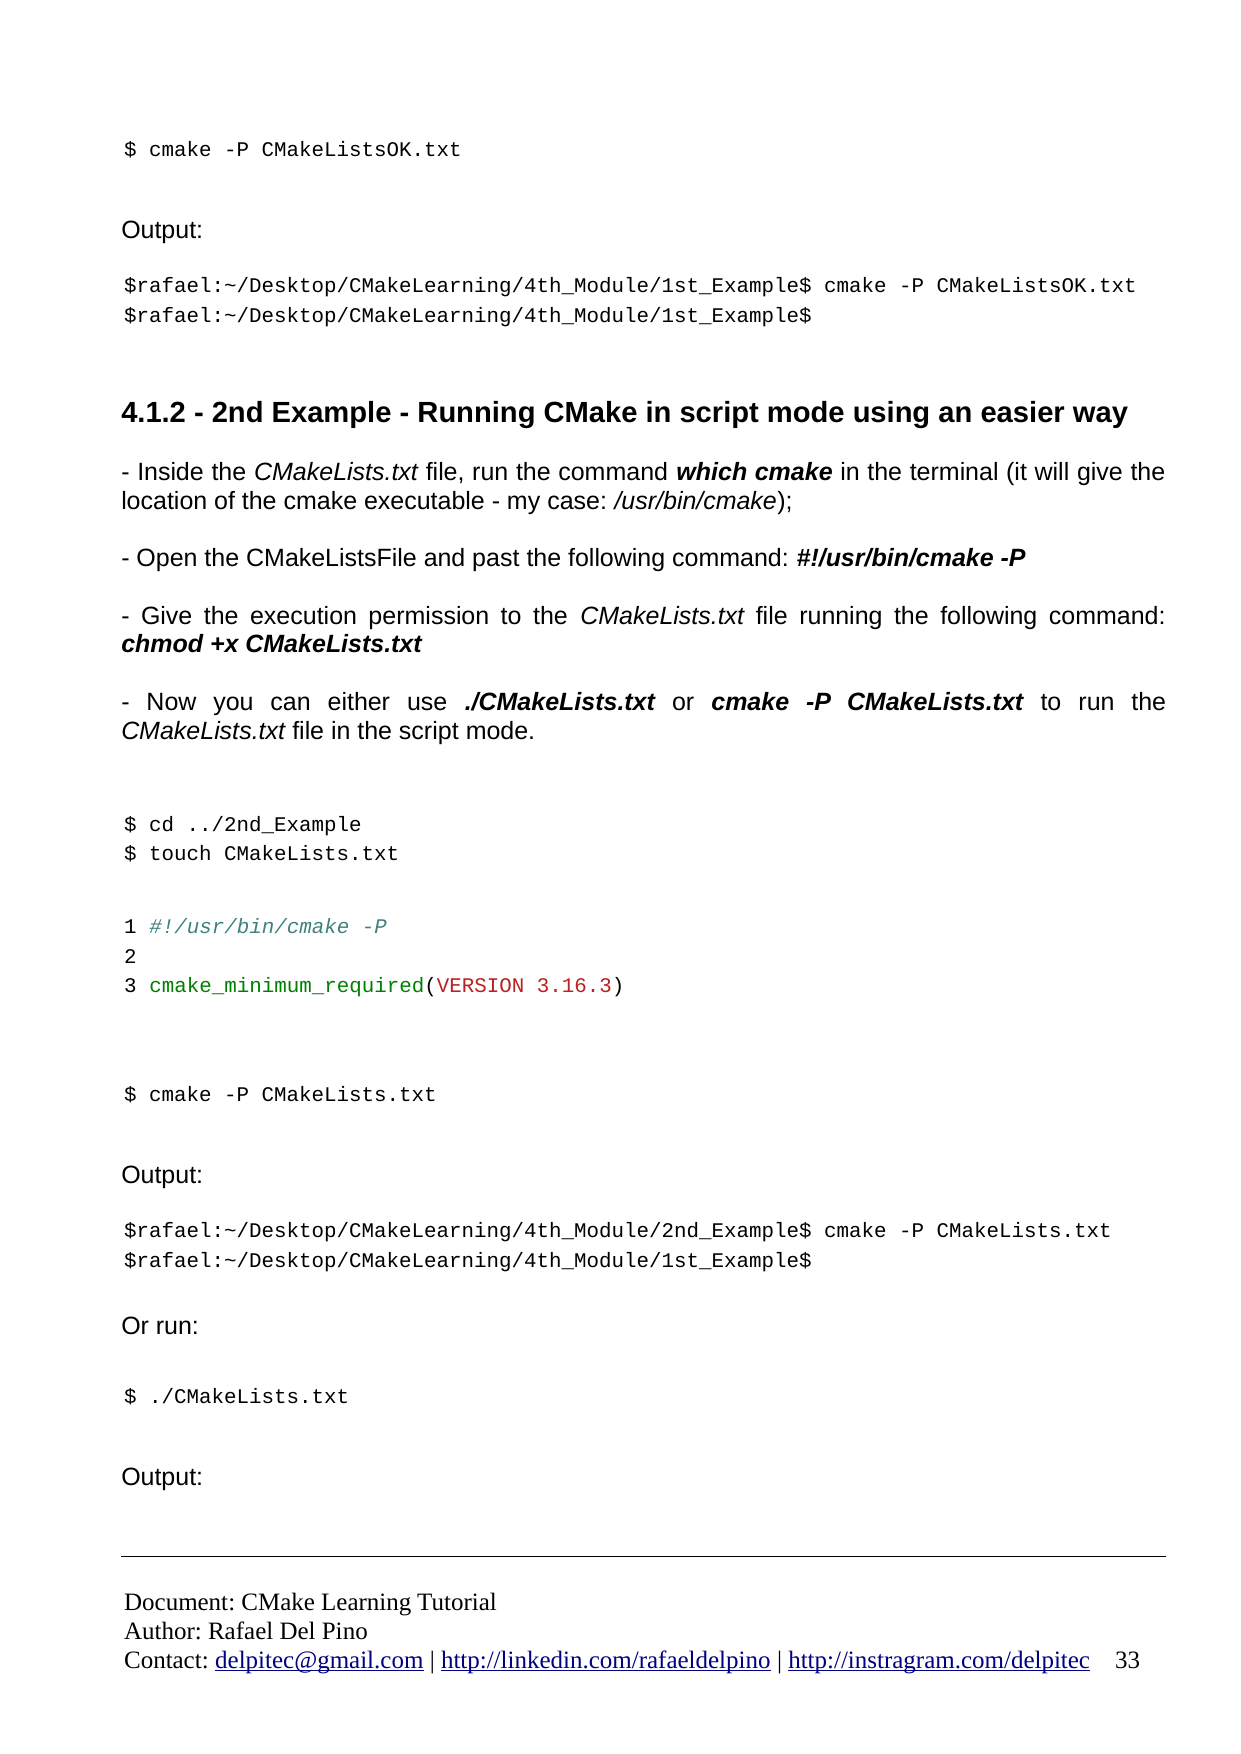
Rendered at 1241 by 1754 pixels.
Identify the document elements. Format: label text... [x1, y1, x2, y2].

table_header $ cd ../2nd_Example $ touch CMakeLists.txt [121, 802, 1166, 885]
text - Open the CMakeListsFile and past the following command: #!/usr/bin/cmake -P [121, 543, 1166, 572]
table_header $ cmake -P CMakeListsOK.txt [121, 121, 1166, 186]
table_header #!/usr/bin/cmake -P cmake_minimum_required(VERSION 3.16.3) [146, 914, 1166, 1037]
table_header $rafael:~/Desktop/CMakeLearning/4th_Module/1st_Example$ cmake -P CMakeListsOK.txt $rafael:~/Desktop/CMakeLearning/4th_Module/1st_Example$ [121, 272, 1166, 337]
table_header $ cmake -P CMakeLists.txt [121, 1066, 1166, 1131]
table_header $rafael:~/Desktop/CMakeLearning/4th_Module/2nd_Example$ cmake -P CMakeLists.txt $rafael:~/Desktop/CMakeLearning/4th_Module/1st_Example$ [121, 1217, 1166, 1282]
table_header $ ./CMakeLists.txt [121, 1369, 1166, 1433]
text Output: [121, 1160, 1166, 1188]
text 4.1.2 - 2nd Example - Running CMake in script mode using an easier way [121, 394, 1166, 428]
text - Give the execution permission to the CMakeLists.txt file running the following command: chmod +x CMakeLists.txt [121, 601, 1166, 658]
text - Inside the CMakeLists.txt file, run the command which cmake in the terminal (it will give the location of the cmake executable - my case: /usr/bin/cmake); [121, 457, 1166, 514]
text - Now you can either use ./CMakeLists.txt or cmake -P CMakeLists.txt to run the CMakeLists.txt file in the script mode. [121, 687, 1166, 744]
table_header 1 2 3 [121, 914, 146, 1037]
text Output: [121, 1462, 1166, 1491]
text Output: [121, 215, 1166, 243]
text Or run: [121, 1311, 1166, 1340]
